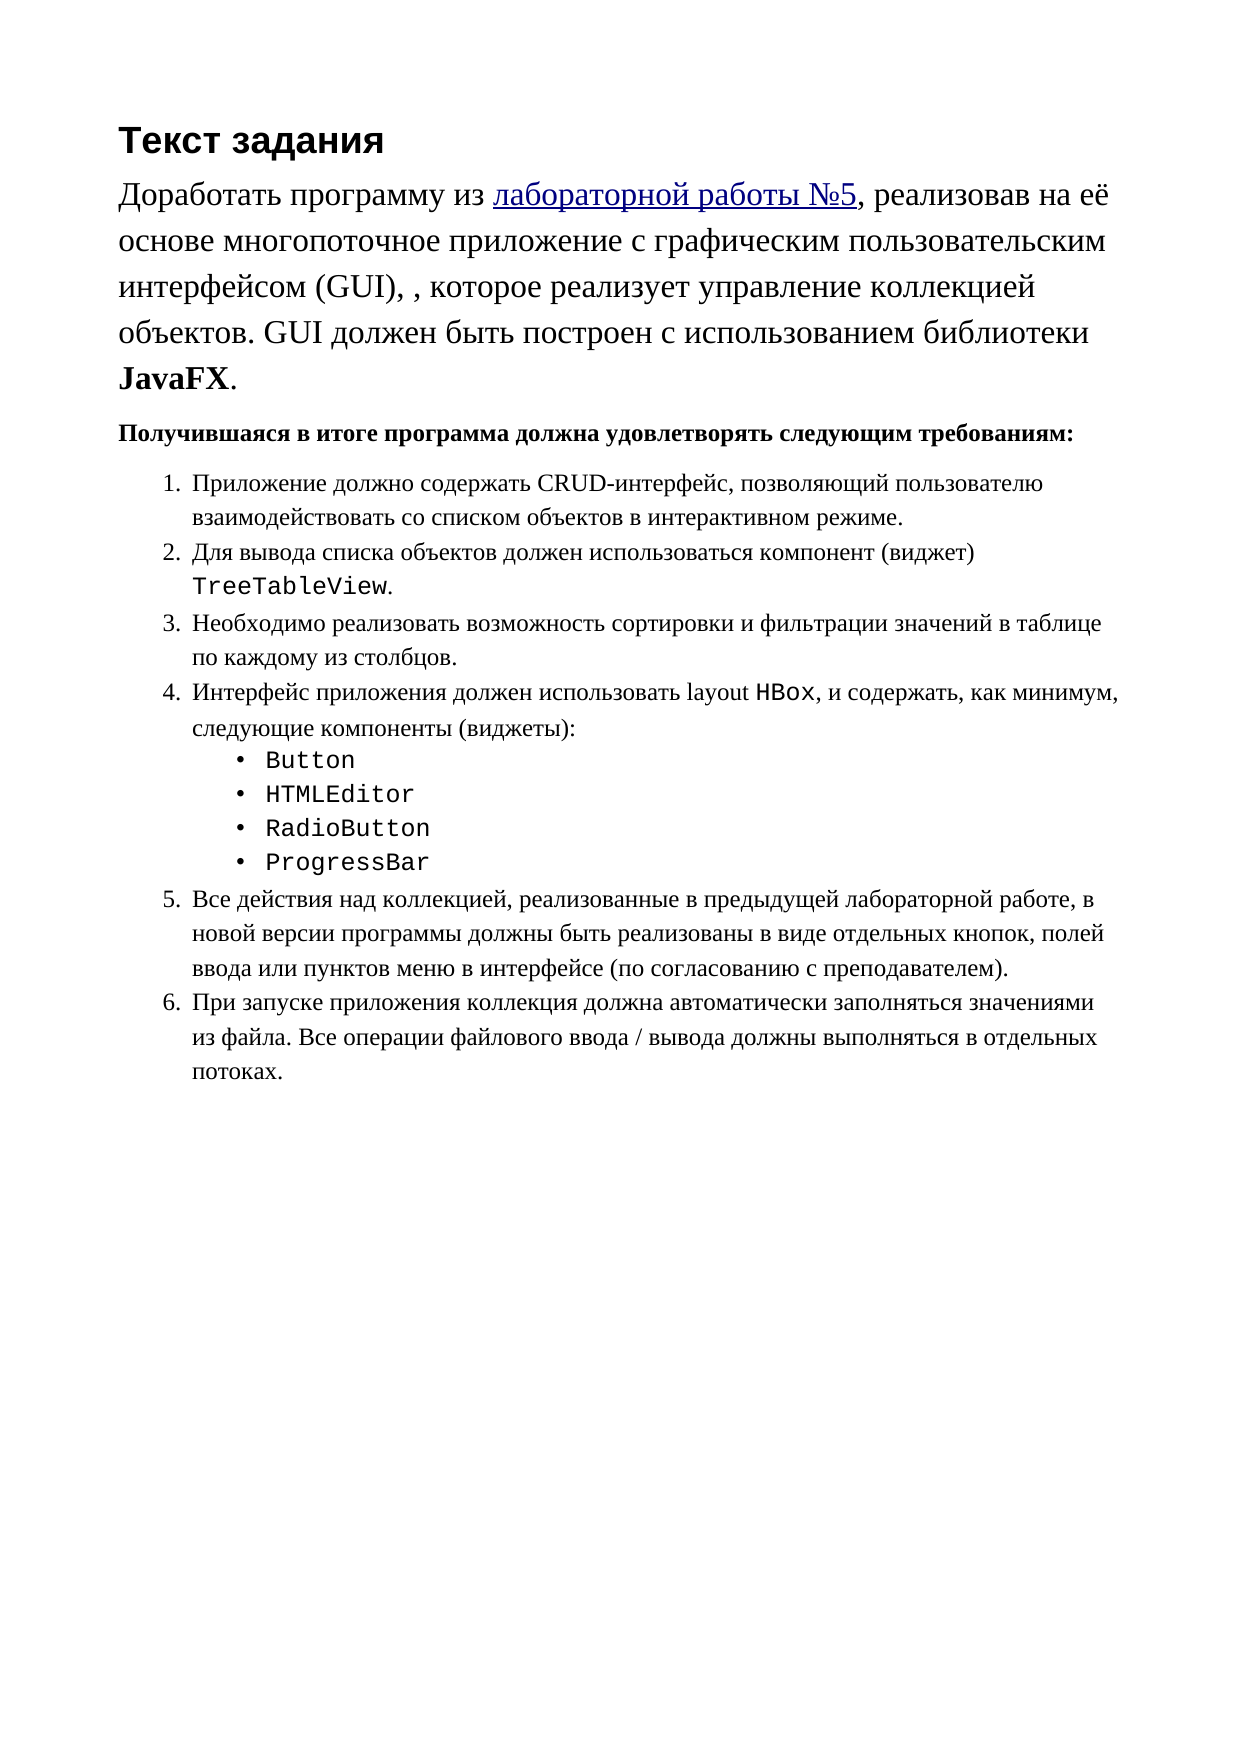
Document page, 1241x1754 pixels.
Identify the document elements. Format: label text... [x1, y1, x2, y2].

list Button [236, 748, 1122, 776]
list Необходимо реализовать возможность сортировки и фильтрации значений в таблице по каждому из столбцов. [162, 608, 1122, 671]
list Приложение должно содержать CRUD-интерфейс, позволяющий пользователю взаимодействовать со списком объектов в интерактивном режиме. [162, 468, 1122, 531]
list Все действия над коллекцией, реализованные в предыдущей лабораторной работе, в новой версии программы должны быть реализованы в виде отдельных кнопок, полей ввода или пунктов меню в интерфейсе (по согласованию с преподавателем). [162, 884, 1122, 982]
list При запуске приложения коллекция должна автоматически заполняться значениями из файла. Все операции файлового ввода / вывода должны выполняться в отдельных потоках. [162, 987, 1122, 1085]
text Доработать программу из лабораторной работы №5, реализовав на её основе многопоточное приложение с графическим пользовательским интерфейсом (GUI), , которое реализует управление коллекцией объектов. GUI должен быть построен с использованием библиотеки JavaFX. [118, 174, 1122, 396]
list Интерфейс приложения должен использовать layout HBox, и содержать, как минимум, следующие компоненты (виджеты): [162, 677, 1122, 742]
list ProgressBar [236, 850, 1122, 878]
list Для вывода списка объектов должен использоваться компонент (виджет) TreeTableView. [162, 537, 1122, 602]
list RadioButton [236, 816, 1122, 844]
list HTMLEditor [236, 782, 1122, 810]
subtitle Текст задания [118, 118, 1122, 162]
text Получившаяся в итоге программа должна удовлетворять следующим требованиям: [118, 418, 1122, 447]
